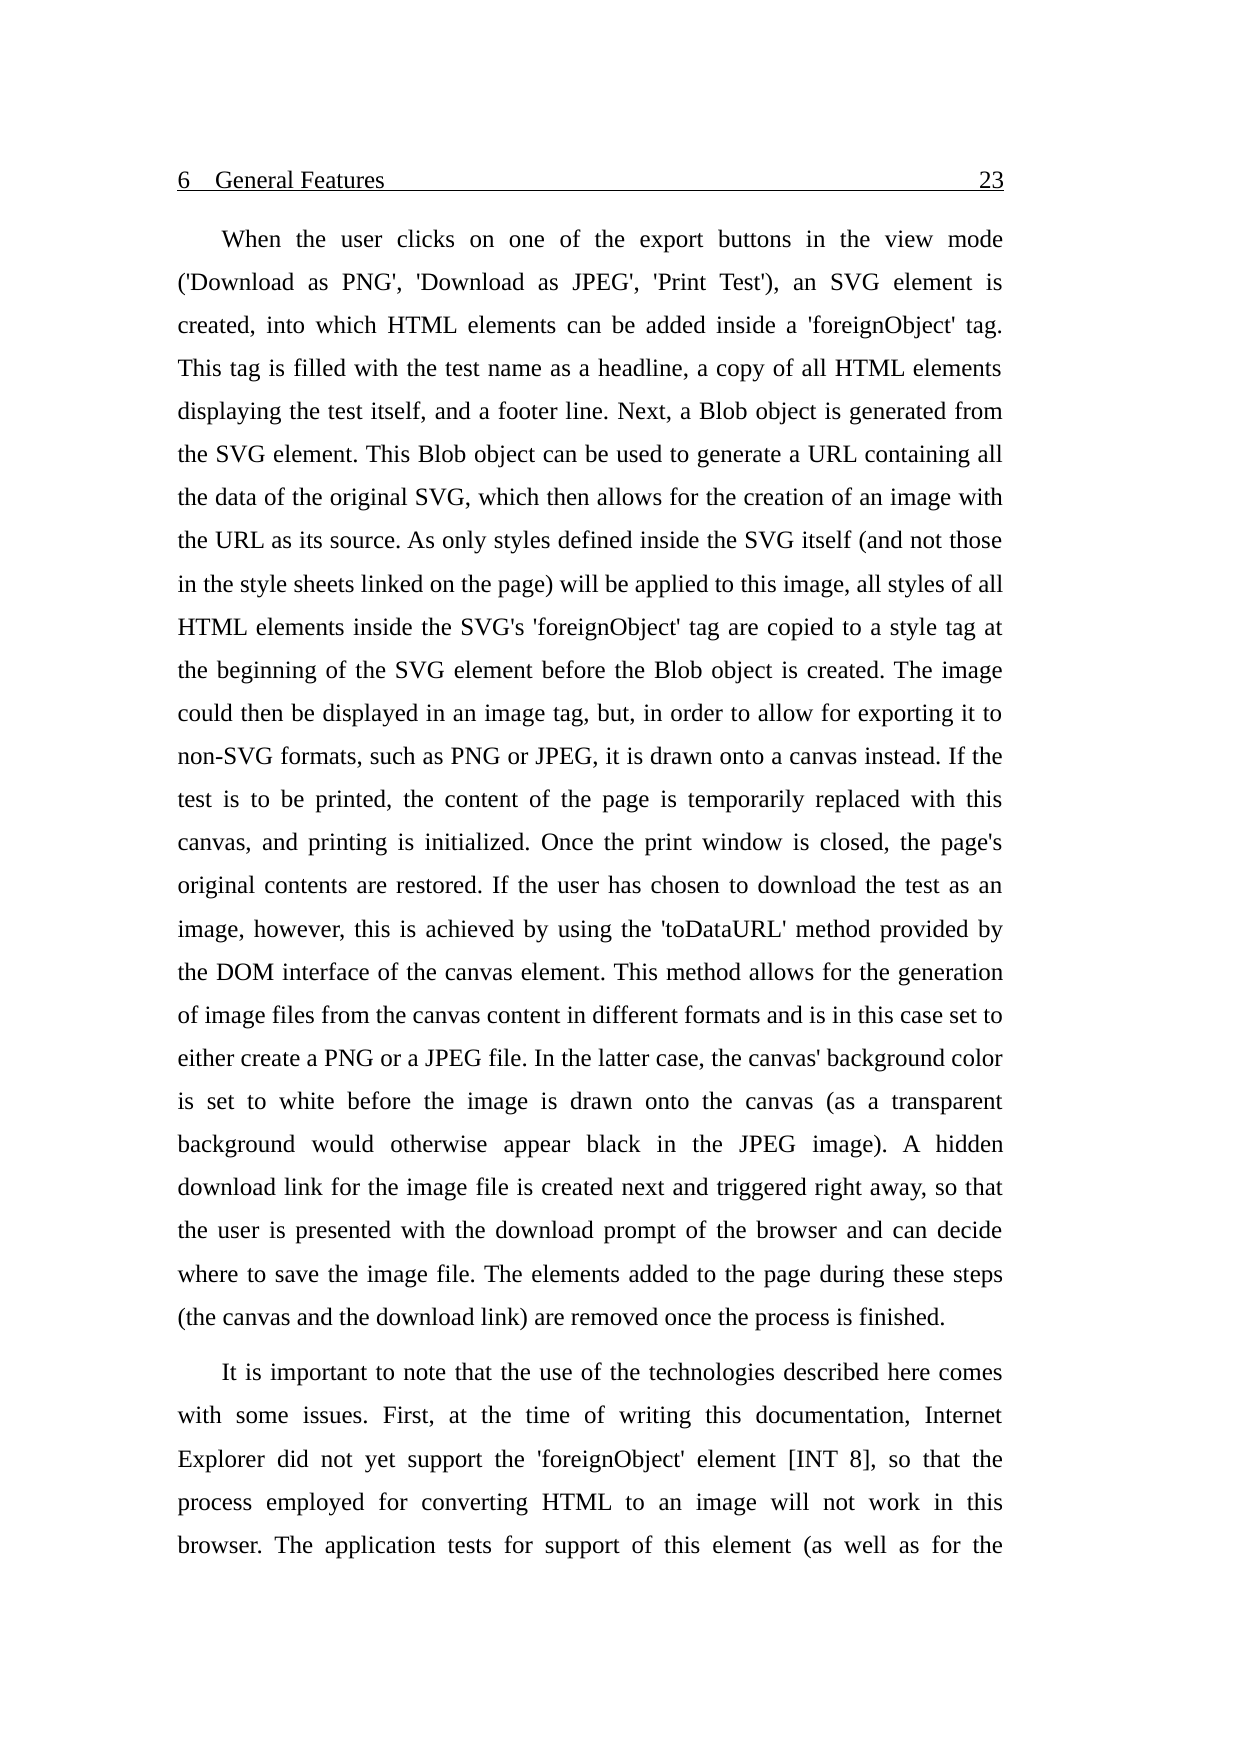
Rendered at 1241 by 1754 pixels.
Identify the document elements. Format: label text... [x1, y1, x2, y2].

text When the user clicks on one of the export buttons in the view mode ('Download as PNG', 'Download as JPEG', 'Print Test'), an SVG element is created, into which HTML elements can be added inside a 'foreignObject' tag. This tag is filled with the test name as a headline, a copy of all HTML elements displaying the test itself, and a footer line. Next, a Blob object is generated from the SVG element. This Blob object can be used to generate a URL containing all the data of the original SVG, which then allows for the creation of an image with the URL as its source. As only styles defined inside the SVG itself (and not those in the style sheets linked on the page) will be applied to this image, all styles of all HTML elements inside the SVG's 'foreignObject' tag are copied to a style tag at the beginning of the SVG element before the Blob object is created. The image could then be displayed in an image tag, but, in order to allow for exporting it to non-SVG formats, such as PNG or JPEG, it is drawn onto a canvas instead. If the test is to be printed, the content of the page is temporarily replaced with this canvas, and printing is initialized. Once the print window is closed, the page's original contents are restored. If the user has chosen to download the test as an image, however, this is achieved by using the 'toDataURL' method provided by the DOM interface of the canvas element. This method allows for the generation of image files from the canvas content in different formats and is in this case set to either create a PNG or a JPEG file. In the latter case, the canvas' background color is set to white before the image is drawn onto the canvas (as a transparent background would otherwise appear black in the JPEG image). A hidden download link for the image file is created next and triggered right away, so that the user is presented with the download prompt of the browser and can decide where to save the image file. The elements added to the page during these steps (the canvas and the download link) are removed once the process is finished. [177, 224, 1004, 1331]
text It is important to note that the use of the technologies described here comes with some issues. First, at the time of writing this documentation, Internet Explorer did not yet support the 'foreignObject' element [INT 8], so that the process employed for converting HTML to an image will not work in this browser. The application tests for support of this element (as well as for the [177, 1357, 1004, 1559]
